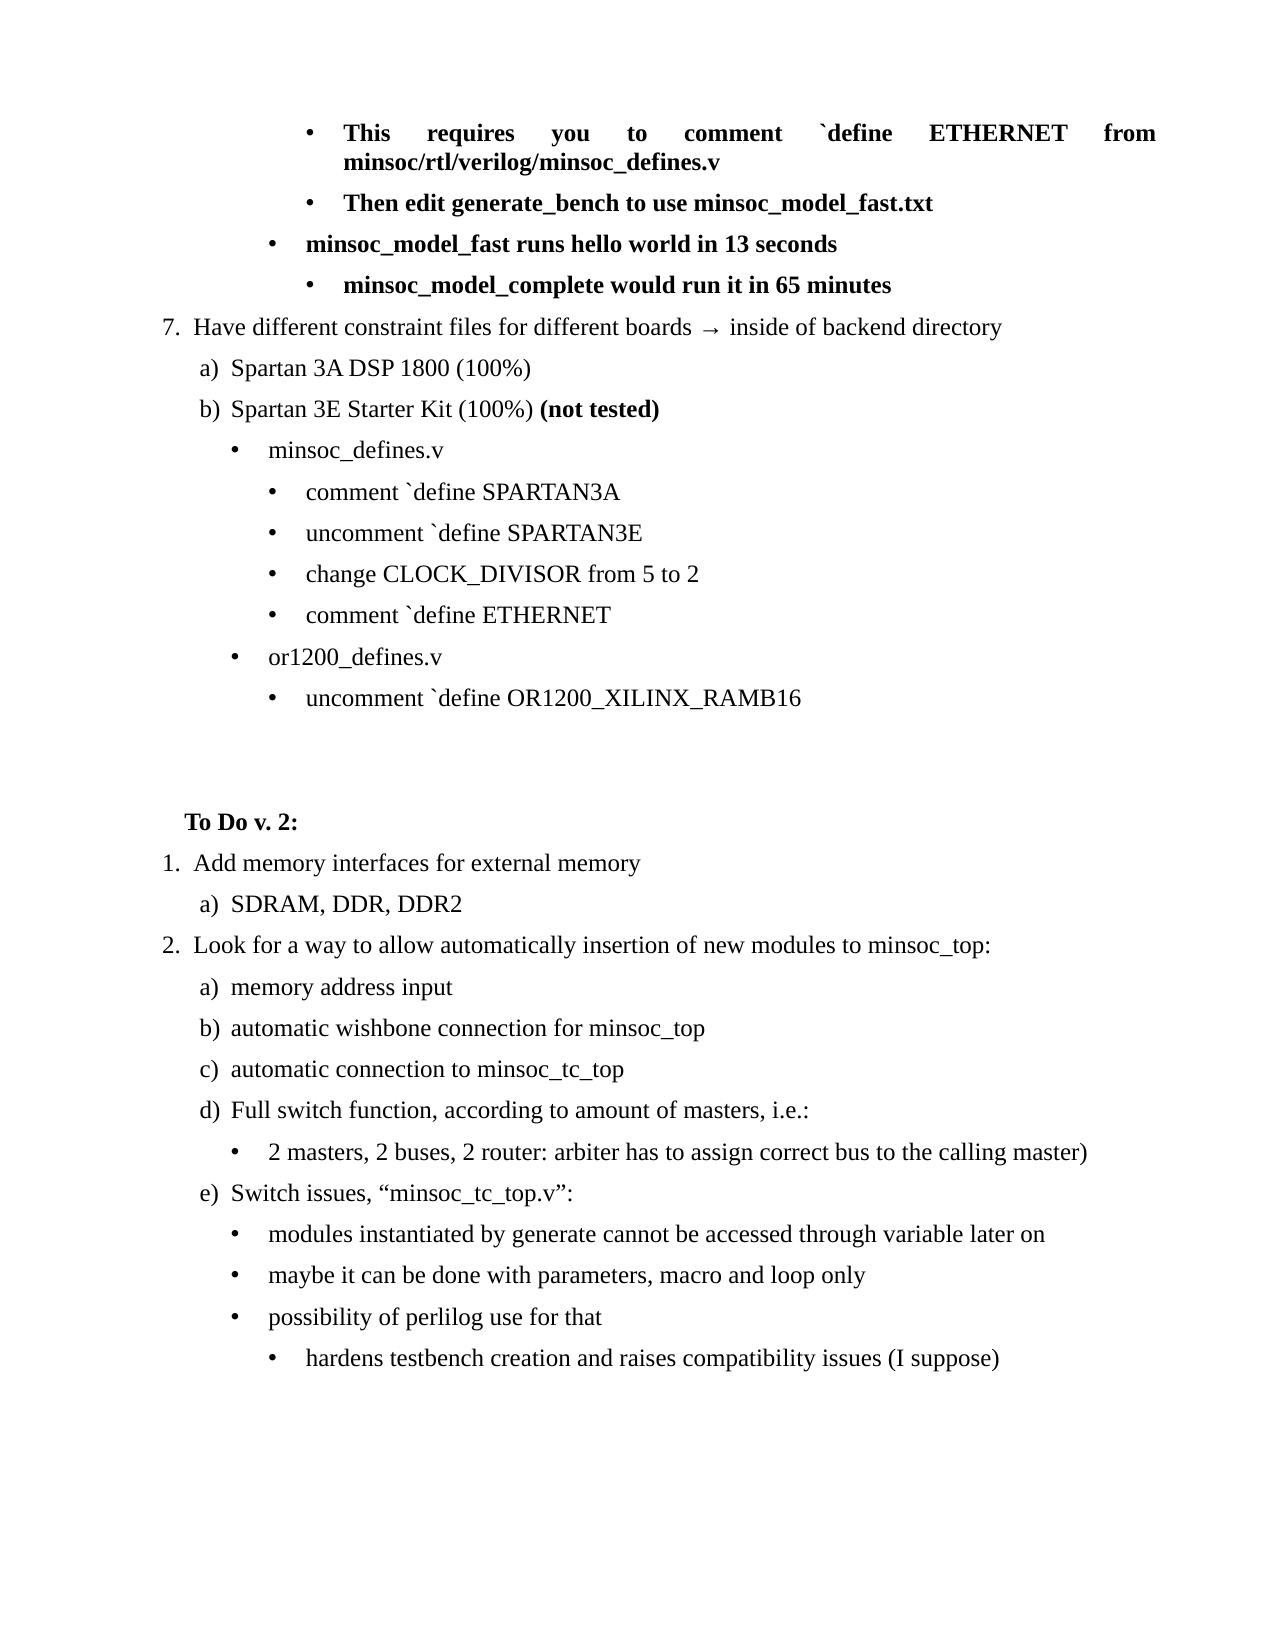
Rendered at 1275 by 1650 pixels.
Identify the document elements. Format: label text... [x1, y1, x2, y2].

list change CLOCK_DIVISOR from 5 to 2 [268, 559, 1157, 588]
list Have different constraint files for different boards → inside of backend directory [156, 312, 1157, 341]
text To Do v. 2: [148, 807, 1127, 836]
list Then edit generate_bench to use minsoc_model_fast.txt [306, 188, 1157, 217]
list 2 masters, 2 buses, 2 router: arbiter has to assign correct bus to the calling master) [231, 1137, 1157, 1166]
list Look for a way to allow automatically insertion of new modules to minsoc_top: [156, 931, 1157, 959]
list or1200_defines.v [231, 642, 1157, 671]
list hardens testbench creation and raises compatibility issues (I suppose) [268, 1343, 1157, 1372]
list uncomment `define OR1200_XILINX_RAMB16 [268, 683, 1157, 712]
list automatic connection to minsoc_tc_top [193, 1054, 1157, 1083]
list possibility of perlilog use for that [231, 1302, 1157, 1331]
list Add memory interfaces for external memory [156, 848, 1157, 877]
list Spartan 3E Starter Kit (100%) (not tested) [193, 394, 1157, 423]
list This requires you to comment `define ETHERNET from minsoc/rtl/verilog/minsoc_defines.v [306, 118, 1157, 176]
list memory address input [193, 972, 1157, 1001]
list modules instantiated by generate cannot be accessed through variable later on [231, 1219, 1157, 1248]
list uncomment `define SPARTAN3E [268, 518, 1157, 547]
list automatic wishbone connection for minsoc_top [193, 1013, 1157, 1042]
list Full switch function, according to amount of masters, i.e.: [193, 1096, 1157, 1124]
list maybe it can be done with parameters, macro and loop only [231, 1261, 1157, 1289]
list comment `define SPARTAN3A [268, 477, 1157, 506]
list minsoc_defines.v [231, 436, 1157, 464]
list Switch issues, “minsoc_tc_top.v”: [193, 1178, 1157, 1207]
list Spartan 3A DSP 1800 (100%) [193, 353, 1157, 382]
list minsoc_model_complete would run it in 65 minutes [306, 271, 1157, 299]
list minsoc_model_fast runs hello world in 13 seconds [268, 229, 1157, 258]
list comment `define ETHERNET [268, 601, 1157, 629]
list SDRAM, DDR, DDR2 [193, 889, 1157, 918]
